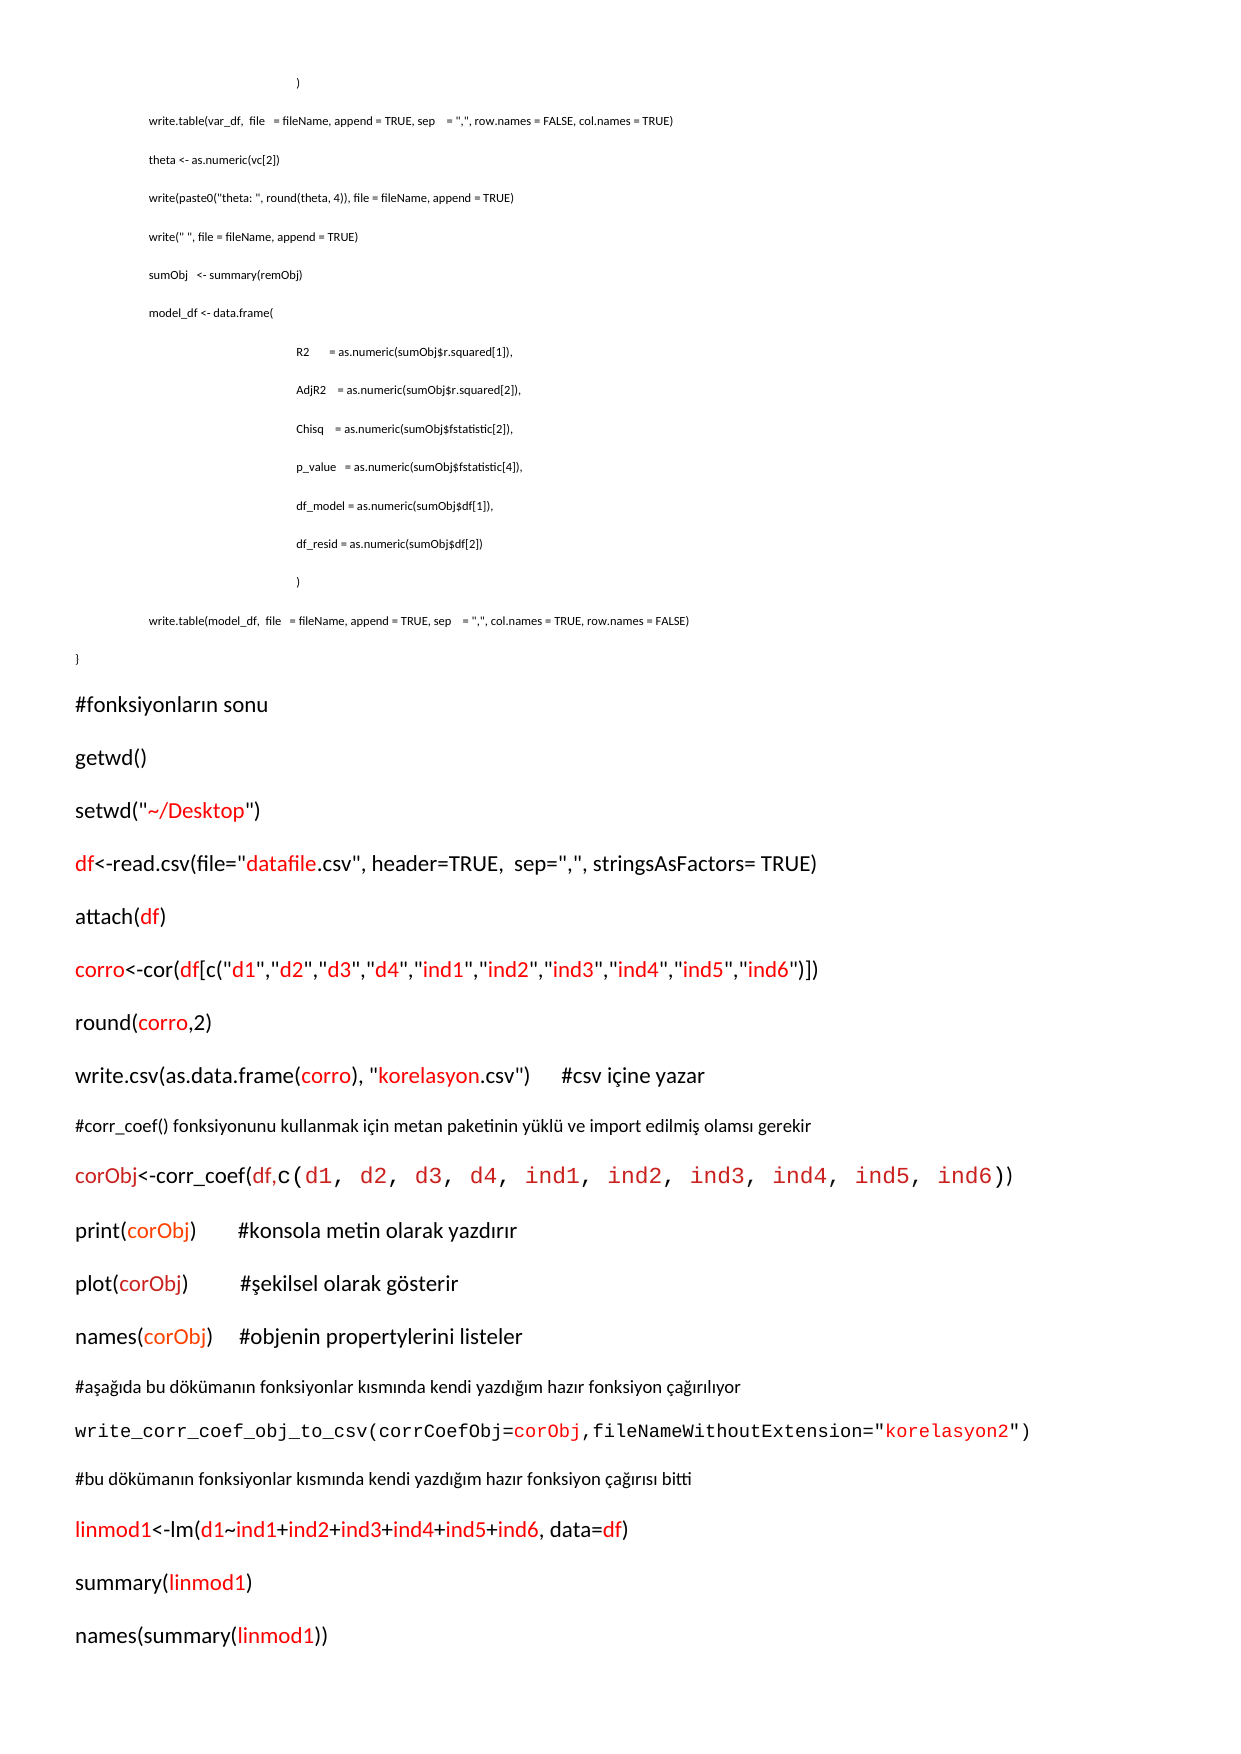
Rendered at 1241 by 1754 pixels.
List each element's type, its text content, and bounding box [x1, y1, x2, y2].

text #fonksiyonların sonu [75, 690, 1165, 718]
text print(corObj) #konsola metin olarak yazdırır [75, 1216, 1165, 1244]
text linmod1<-lm(d1~ind1+ind2+ind3+ind4+ind5+ind6, data=df) [75, 1515, 1165, 1543]
text attach(df) [75, 902, 1165, 930]
text write_corr_coef_obj_to_csv(corrCoefObj=corObj,fileNameWithoutExtension="korelasyon2") [75, 1422, 1165, 1443]
text write(" ", file = fileName, append = TRUE) [75, 229, 1165, 244]
text round(corro,2) [75, 1008, 1165, 1036]
text summary(linmod1) [75, 1568, 1165, 1596]
text } [75, 652, 1165, 667]
text names(summary(linmod1)) [75, 1621, 1165, 1649]
text corro<-cor(df[c("d1","d2","d3","d4","ind1","ind2","ind3","ind4","ind5","ind6")]) [75, 955, 1165, 983]
text ) [75, 75, 1165, 90]
text #corr_coef() fonksiyonunu kullanmak için metan paketinin yüklü ve import edilmiş olamsı gerekir [75, 1114, 1165, 1137]
text R2 = as.numeric(sumObj$r.squared[1]), [75, 344, 1165, 359]
text sumObj <- summary(remObj) [75, 267, 1165, 282]
text names(corObj) #objenin propertylerini listeler [75, 1322, 1165, 1350]
text df<-read.csv(file="datafile.csv", header=TRUE, sep=",", stringsAsFactors= TRUE) [75, 849, 1165, 877]
text plot(corObj) #şekilsel olarak gösterir [75, 1269, 1165, 1297]
text #aşağıda bu dökümanın fonksiyonlar kısmında kendi yazdığım hazır fonksiyon çağırılıyor [75, 1375, 1165, 1398]
text getwd() [75, 743, 1165, 771]
text AdjR2 = as.numeric(sumObj$r.squared[2]), [75, 382, 1165, 398]
text write.table(var_df, file = fileName, append = TRUE, sep = ",", row.names = FALSE, col.names = TRUE) [75, 113, 1165, 129]
text write.csv(as.data.frame(corro), "korelasyon.csv") #csv içine yazar [75, 1061, 1165, 1089]
text ) [75, 575, 1165, 590]
text write(paste0("theta: ", round(theta, 4)), file = fileName, append = TRUE) [75, 190, 1165, 206]
text theta <- as.numeric(vc[2]) [75, 152, 1165, 167]
text write.table(model_df, file = fileName, append = TRUE, sep = ",", col.names = TRUE, row.names = FALSE) [75, 613, 1165, 628]
text setwd("~/Desktop") [75, 796, 1165, 824]
text df_model = as.numeric(sumObj$df[1]), [75, 498, 1165, 513]
text corObj<-corr_coef(df,c(d1, d2, d3, d4, ind1, ind2, ind3, ind4, ind5, ind6)) [75, 1161, 1165, 1191]
text df_resid = as.numeric(sumObj$df[2]) [75, 536, 1165, 552]
text p_value = as.numeric(sumObj$fstatistic[4]), [75, 459, 1165, 475]
text #bu dökümanın fonksiyonlar kısmında kendi yazdığım hazır fonksiyon çağırısı bitti [75, 1468, 1165, 1491]
text model_df <- data.frame( [75, 306, 1165, 321]
text Chisq = as.numeric(sumObj$fstatistic[2]), [75, 421, 1165, 436]
